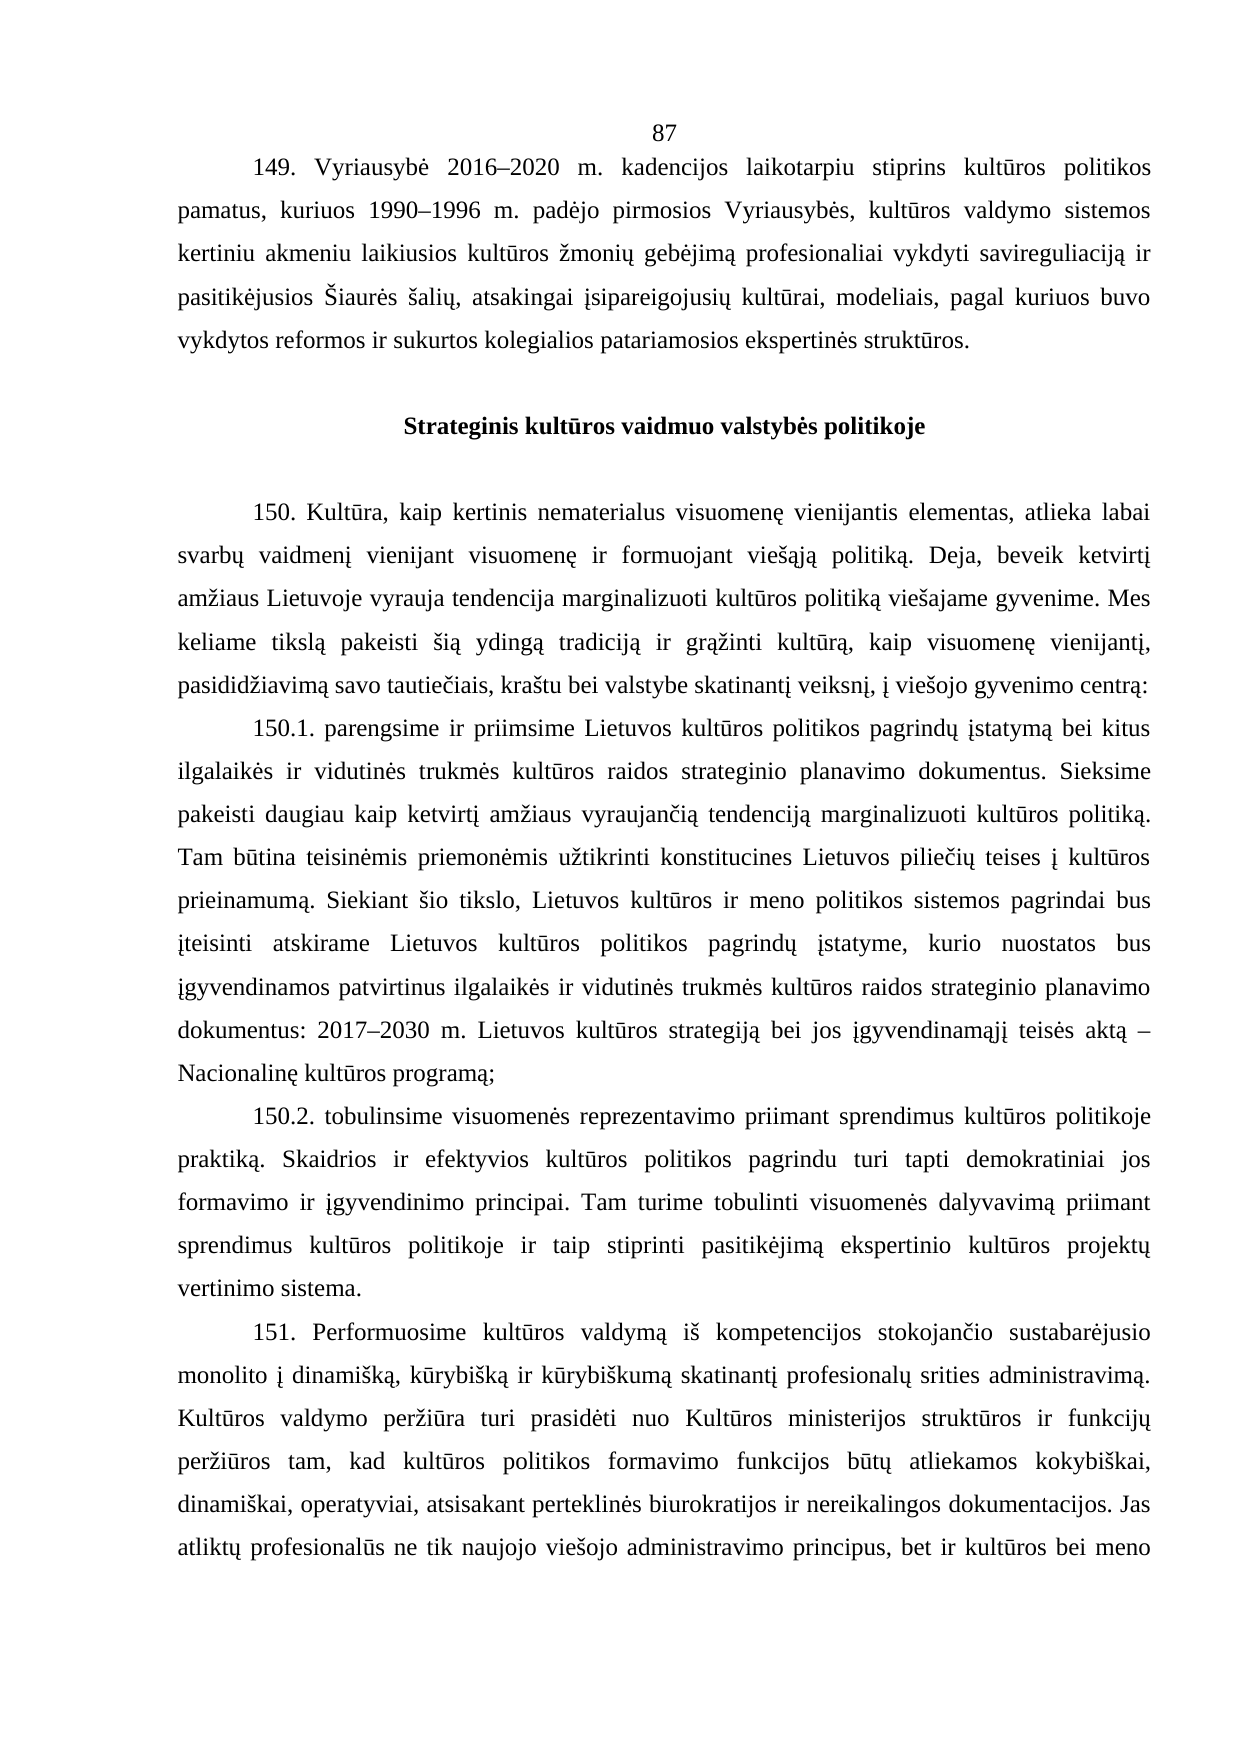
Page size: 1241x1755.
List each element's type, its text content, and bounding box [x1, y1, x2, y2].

text 150. Kultūra, kaip kertinis nematerialus visuomenę vienijantis elementas, atlieka labai svarbų vaidmenį vienijant visuomenę ir formuojant viešąją politiką. Deja, beveik ketvirtį amžiaus Lietuvoje vyrauja tendencija marginalizuoti kultūros politiką viešajame gyvenime. Mes keliame tikslą pakeisti šią ydingą tradiciją ir grąžinti kultūrą, kaip visuomenę vienijantį, pasididžiavimą savo tautiečiais, kraštu bei valstybe skatinantį veiksnį, į viešojo gyvenimo centrą: [177, 497, 1152, 698]
text 150.1. parengsime ir priimsime Lietuvos kultūros politikos pagrindų įstatymą bei kitus ilgalaikės ir vidutinės trukmės kultūros raidos strateginio planavimo dokumentus. Sieksime pakeisti daugiau kaip ketvirtį amžiaus vyraujančią tendenciją marginalizuoti kultūros politiką. Tam būtina teisinėmis priemonėmis užtikrinti konstitucines Lietuvos piliečių teises į kultūros prieinamumą. Siekiant šio tikslo, Lietuvos kultūros ir meno politikos sistemos pagrindai bus įteisinti atskirame Lietuvos kultūros politikos pagrindų įstatyme, kurio nuostatos bus įgyvendinamos patvirtinus ilgalaikės ir vidutinės trukmės kultūros raidos strateginio planavimo dokumentus: 2017–2030 m. Lietuvos kultūros strategiją bei jos įgyvendinamąjį teisės aktą – Nacionalinę kultūros programą; [177, 713, 1152, 1087]
text 149. Vyriausybė 2016–2020 m. kadencijos laikotarpiu stiprins kultūros politikos pamatus, kuriuos 1990–1996 m. padėjo pirmosios Vyriausybės, kultūros valdymo sistemos kertiniu akmeniu laikiusios kultūros žmonių gebėjimą profesionaliai vykdyti savireguliaciją ir pasitikėjusios Šiaurės šalių, atsakingai įsipareigojusių kultūrai, modeliais, pagal kuriuos buvo vykdytos reformos ir sukurtos kolegialios patariamosios ekspertinės struktūros. [177, 152, 1152, 353]
text Strateginis kultūros vaidmuo valstybės politikoje [177, 411, 1152, 440]
text 151. Performuosime kultūros valdymą iš kompetencijos stokojančio sustabarėjusio monolito į dinamišką, kūrybišką ir kūrybiškumą skatinantį profesionalų srities administravimą. Kultūros valdymo peržiūra turi prasidėti nuo Kultūros ministerijos struktūros ir funkcijų peržiūros tam, kad kultūros politikos formavimo funkcijos būtų atliekamos kokybiškai, dinamiškai, operatyviai, atsisakant perteklinės biurokratijos ir nereikalingos dokumentacijos. Jas atliktų profesionalūs ne tik naujojo viešojo administravimo principus, bet ir kultūros bei meno [177, 1317, 1152, 1561]
text 150.2. tobulinsime visuomenės reprezentavimo priimant sprendimus kultūros politikoje praktiką. Skaidrios ir efektyvios kultūros politikos pagrindu turi tapti demokratiniai jos formavimo ir įgyvendinimo principai. Tam turime tobulinti visuomenės dalyvavimą priimant sprendimus kultūros politikoje ir taip stiprinti pasitikėjimą ekspertinio kultūros projektų vertinimo sistema. [177, 1101, 1152, 1302]
